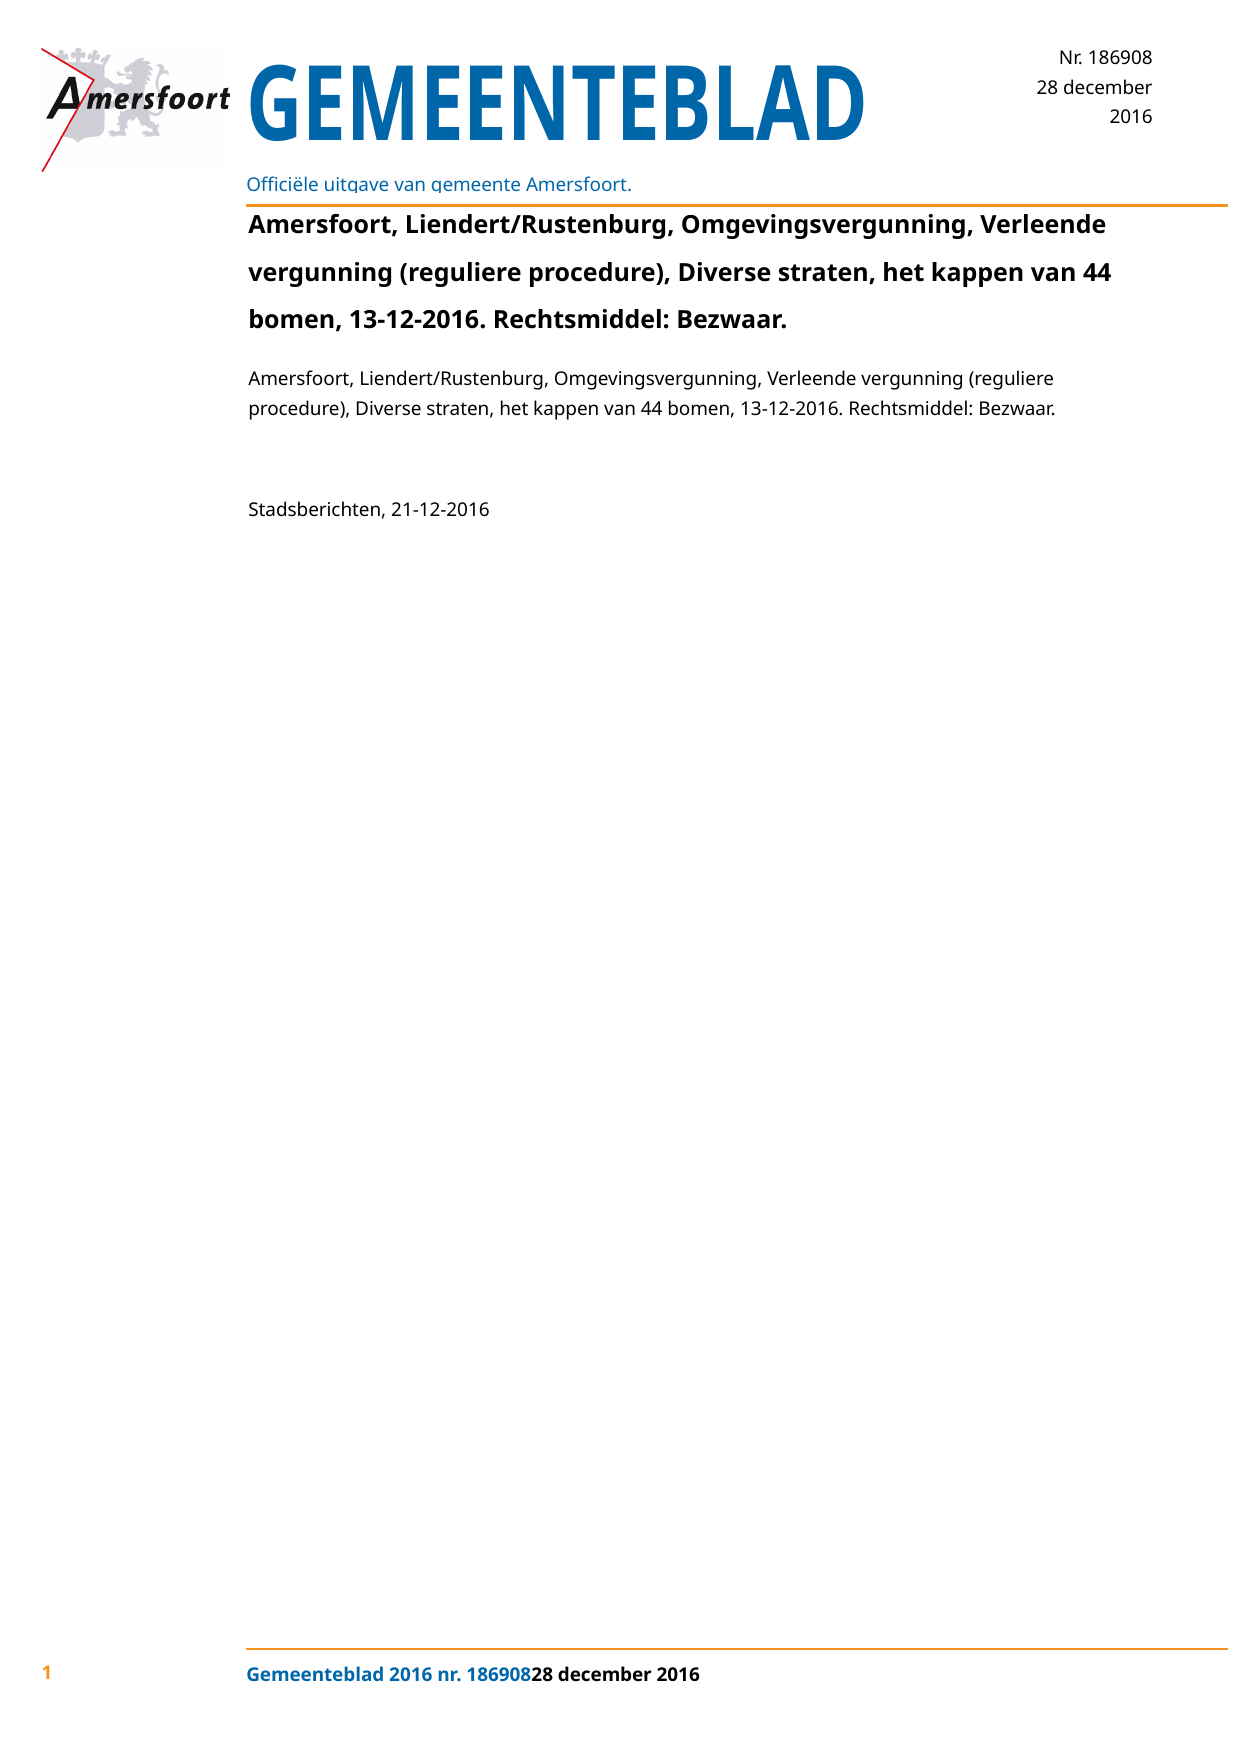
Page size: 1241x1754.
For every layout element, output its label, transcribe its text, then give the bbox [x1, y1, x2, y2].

text Stadsberichten, 21-12-2016 [248, 496, 1152, 522]
picture [41, 47, 231, 172]
text Amersfoort, Liendert/Rustenburg, Omgevingsvergunning, Verleende vergunning (reguliere procedure), Diverse straten, het kappen van 44 bomen, 13-12-2016. Rechtsmiddel: Bezwaar. [248, 366, 1152, 421]
text Amersfoort, Liendert/Rustenburg, Omgevingsvergunning, Verleende vergunning (reguliere procedure), Diverse straten, het kappen van 44 bomen, 13-12-2016. Rechtsmiddel: Bezwaar. [248, 207, 1152, 336]
